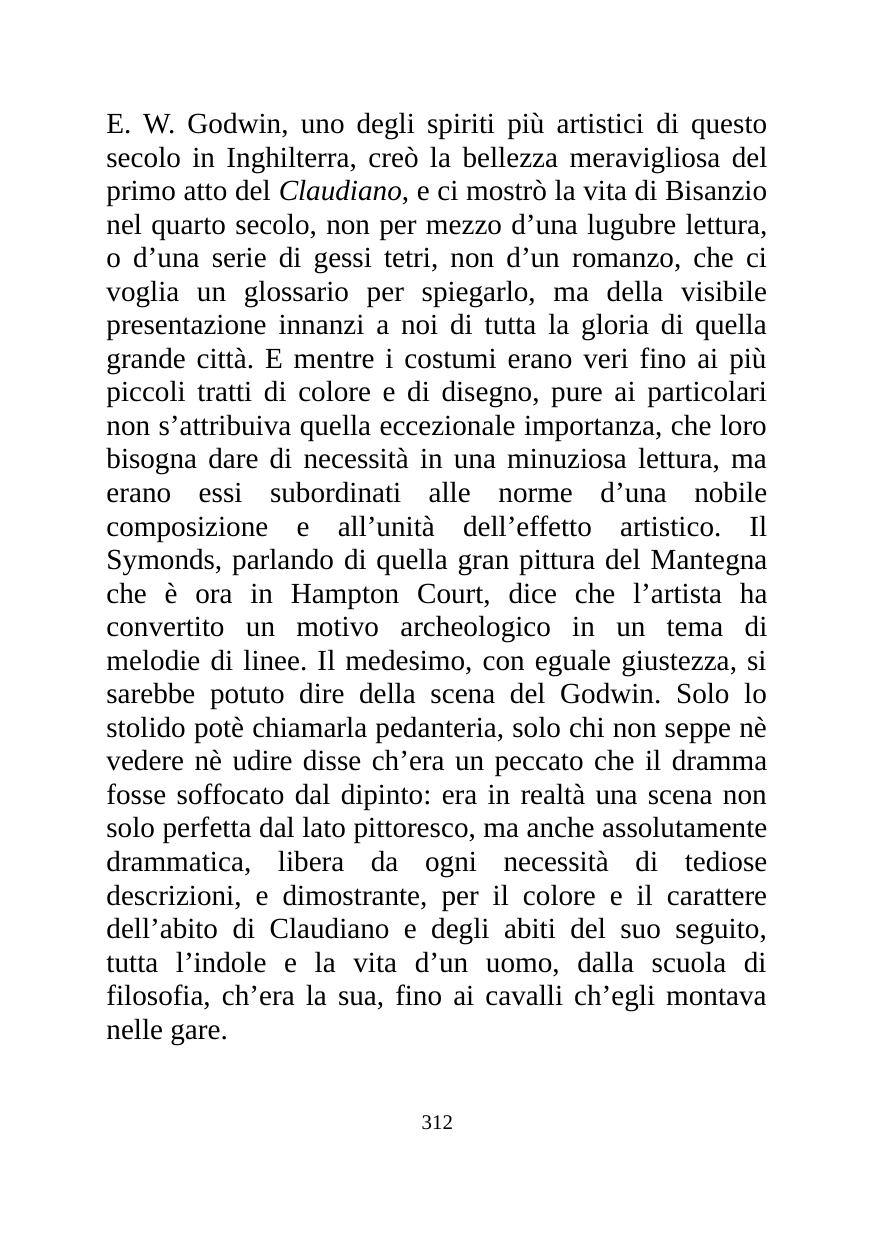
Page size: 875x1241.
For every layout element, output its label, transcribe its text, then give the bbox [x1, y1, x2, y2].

text E. W. Godwin, uno degli spiriti più artistici di questo secolo in Inghilterra, creò la bellezza meravigliosa del primo atto del Claudiano, e ci mostrò la vita di Bisanzio nel quarto secolo, non per mezzo d’una lugubre lettura, o d’una serie di gessi tetri, non d’un romanzo, che ci voglia un glossario per spiegarlo, ma della visibile presentazione innanzi a noi di tutta la gloria di quella grande città. E mentre i costumi erano veri fino ai più piccoli tratti di colore e di disegno, pure ai particolari non s’attribuiva quella eccezionale importanza, che loro bisogna dare di necessità in una minuziosa lettura, ma erano essi subordinati alle norme d’una nobile composizione e all’unità dell’effetto artistico. Il Symonds, parlando di quella gran pittura del Mantegna che è ora in Hampton Court, dice che l’artista ha convertito un motivo archeologico in un tema di melodie di linee. Il medesimo, con eguale giustezza, si sarebbe potuto dire della scena del Godwin. Solo lo stolido potè chiamarla pedanteria, solo chi non seppe nè vedere nè udire disse ch’era un peccato che il dramma fosse soffocato dal dipinto: era in realtà una scena non solo perfetta dal lato pittoresco, ma anche assolutamente drammatica, libera da ogni necessità di tediose descrizioni, e dimostrante, per il colore e il carattere dell’abito di Claudiano e degli abiti del suo seguito, tutta l’indole e la vita d’un uomo, dalla scuola di filosofia, ch’era la sua, fino ai cavalli ch’egli montava nelle gare. [106, 106, 768, 1045]
